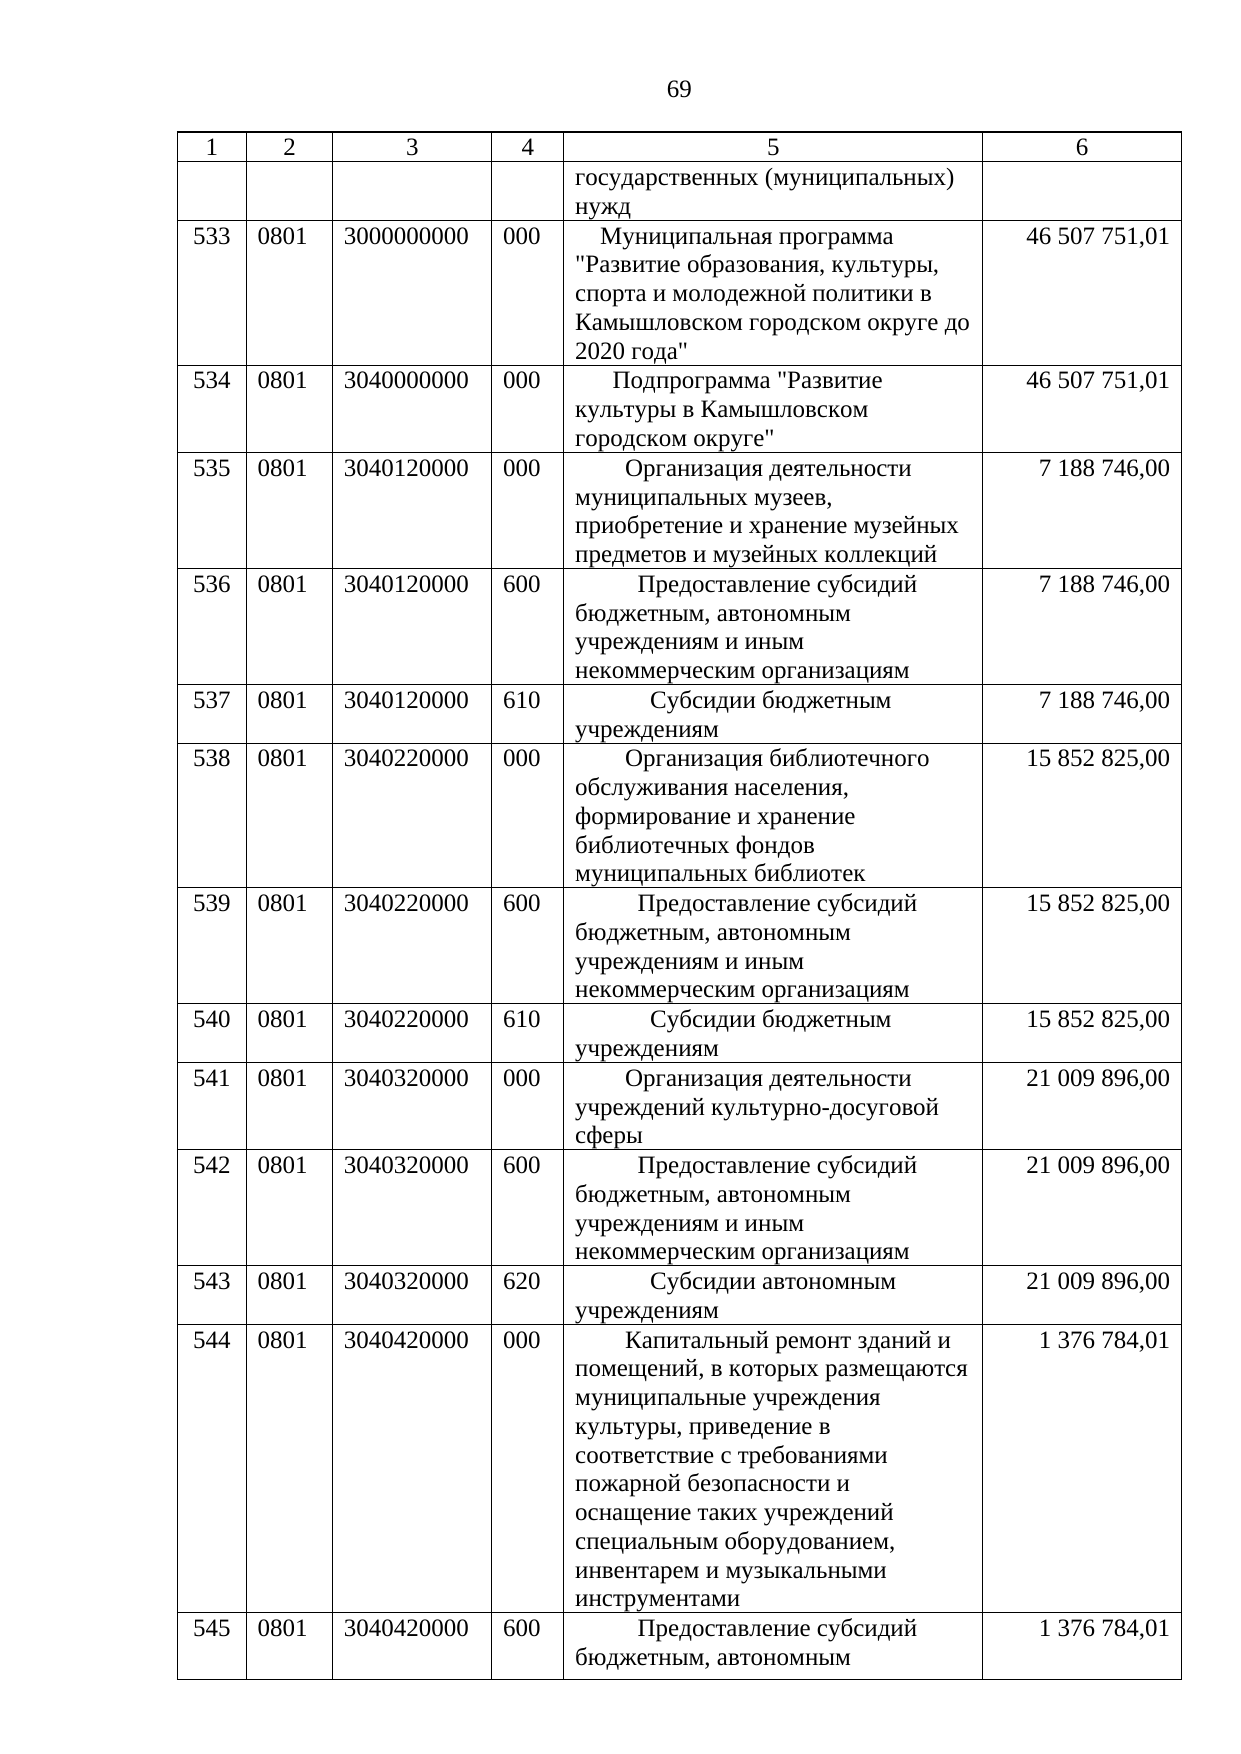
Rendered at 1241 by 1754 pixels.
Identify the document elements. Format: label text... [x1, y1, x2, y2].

table_cell 000 [492, 453, 563, 568]
table_cell 0801 [247, 685, 332, 742]
table_cell Организация библиотечного обслуживания населения, формирование и хранение библиотечных фондов муниципальных библиотек [564, 744, 982, 887]
table_cell 46 507 751,01 [983, 366, 1181, 452]
table_cell 610 [492, 1004, 563, 1062]
table_cell 15 852 825,00 [983, 1004, 1181, 1062]
table_cell Капитальный ремонт зданий и помещений, в которых размещаются муниципальные учреждения культуры, приведение в соответствие с требованиями пожарной безопасности и оснащение таких учреждений специальным оборудованием, инвентарем и музыкальными инструментами [564, 1325, 982, 1612]
table_cell 0801 [247, 744, 332, 887]
table_cell 537 [178, 685, 246, 742]
table_cell 0801 [247, 366, 332, 452]
table_cell 0801 [247, 221, 332, 364]
table_cell 600 [492, 1613, 563, 1679]
table_cell 0801 [247, 1613, 332, 1679]
table_cell 000 [492, 744, 563, 887]
table_cell 1 376 784,01 [983, 1613, 1181, 1679]
table_cell 0801 [247, 888, 332, 1003]
table_cell Предоставление субсидий бюджетным, автономным учреждениям и иным некоммерческим организациям [564, 1150, 982, 1265]
table_cell Субсидии автономным учреждениям [564, 1266, 982, 1324]
table_cell 539 [178, 888, 246, 1003]
table_cell 0801 [247, 569, 332, 684]
table_cell 544 [178, 1325, 246, 1612]
table_cell 540 [178, 1004, 246, 1062]
table_cell 000 [492, 1325, 563, 1612]
table_cell 3040420000 [333, 1613, 491, 1679]
table_cell Предоставление субсидий бюджетным, автономным учреждениям и иным некоммерческим организациям [564, 888, 982, 1003]
table_cell 0801 [247, 1325, 332, 1612]
table_cell Подпрограмма "Развитие культуры в Камышловском городском округе" [564, 366, 982, 452]
table_cell 545 [178, 1613, 246, 1679]
table_cell 21 009 896,00 [983, 1266, 1181, 1324]
table_cell 533 [178, 221, 246, 364]
table_cell 15 852 825,00 [983, 744, 1181, 887]
table_cell 535 [178, 453, 246, 568]
table_cell Предоставление субсидий бюджетным, автономным учреждениям и иным некоммерческим организациям [564, 569, 982, 684]
table_cell 3040420000 [333, 1325, 491, 1612]
table_cell 534 [178, 366, 246, 452]
table_cell 0801 [247, 1004, 332, 1062]
table_cell 3040220000 [333, 1004, 491, 1062]
table_cell 620 [492, 1266, 563, 1324]
table_cell 3040000000 [333, 366, 491, 452]
table_cell 541 [178, 1063, 246, 1149]
table_cell 000 [492, 221, 563, 364]
table_cell 600 [492, 569, 563, 684]
table_cell 21 009 896,00 [983, 1063, 1181, 1149]
table_header 3 [333, 133, 491, 161]
table_cell 3040320000 [333, 1150, 491, 1265]
table_cell [492, 162, 563, 220]
table_cell 3040120000 [333, 685, 491, 742]
table_cell [333, 162, 491, 220]
table_header 5 [564, 133, 982, 161]
table_cell Субсидии бюджетным учреждениям [564, 1004, 982, 1062]
table_cell 3000000000 [333, 221, 491, 364]
table_cell 0801 [247, 453, 332, 568]
table_cell 3040220000 [333, 888, 491, 1003]
table_cell 1 376 784,01 [983, 1325, 1181, 1612]
table_cell 543 [178, 1266, 246, 1324]
table_cell 000 [492, 366, 563, 452]
table_cell 3040320000 [333, 1063, 491, 1149]
table_cell Организация деятельности учреждений культурно-досуговой сферы [564, 1063, 982, 1149]
table_cell 3040220000 [333, 744, 491, 887]
table_header 4 [492, 133, 563, 161]
table_cell Субсидии бюджетным учреждениям [564, 685, 982, 742]
table_cell [178, 162, 246, 220]
table_cell 7 188 746,00 [983, 685, 1181, 742]
table_cell 000 [492, 1063, 563, 1149]
table_cell 3040120000 [333, 453, 491, 568]
table_cell 0801 [247, 1266, 332, 1324]
table_cell 538 [178, 744, 246, 887]
table_header 1 [178, 133, 246, 161]
table_cell 21 009 896,00 [983, 1150, 1181, 1265]
table_cell Организация деятельности муниципальных музеев, приобретение и хранение музейных предметов и музейных коллекций [564, 453, 982, 568]
table_cell [983, 162, 1181, 220]
table_cell Муниципальная программа "Развитие образования, культуры, спорта и молодежной политики в Камышловском городском округе до 2020 года" [564, 221, 982, 364]
table_cell 600 [492, 1150, 563, 1265]
table_cell [247, 162, 332, 220]
table_header 6 [983, 133, 1181, 161]
table_cell 536 [178, 569, 246, 684]
table_cell 46 507 751,01 [983, 221, 1181, 364]
table_cell 15 852 825,00 [983, 888, 1181, 1003]
table_cell государственных (муниципальных) нужд [564, 162, 982, 220]
table_cell 0801 [247, 1063, 332, 1149]
table_cell 610 [492, 685, 563, 742]
table_cell 3040320000 [333, 1266, 491, 1324]
table_cell Предоставление субсидий бюджетным, автономным [564, 1613, 982, 1679]
table_cell 542 [178, 1150, 246, 1265]
table_cell 3040120000 [333, 569, 491, 684]
table_header 2 [247, 133, 332, 161]
table_cell 0801 [247, 1150, 332, 1265]
table_cell 600 [492, 888, 563, 1003]
table_cell 7 188 746,00 [983, 569, 1181, 684]
table_cell 7 188 746,00 [983, 453, 1181, 568]
